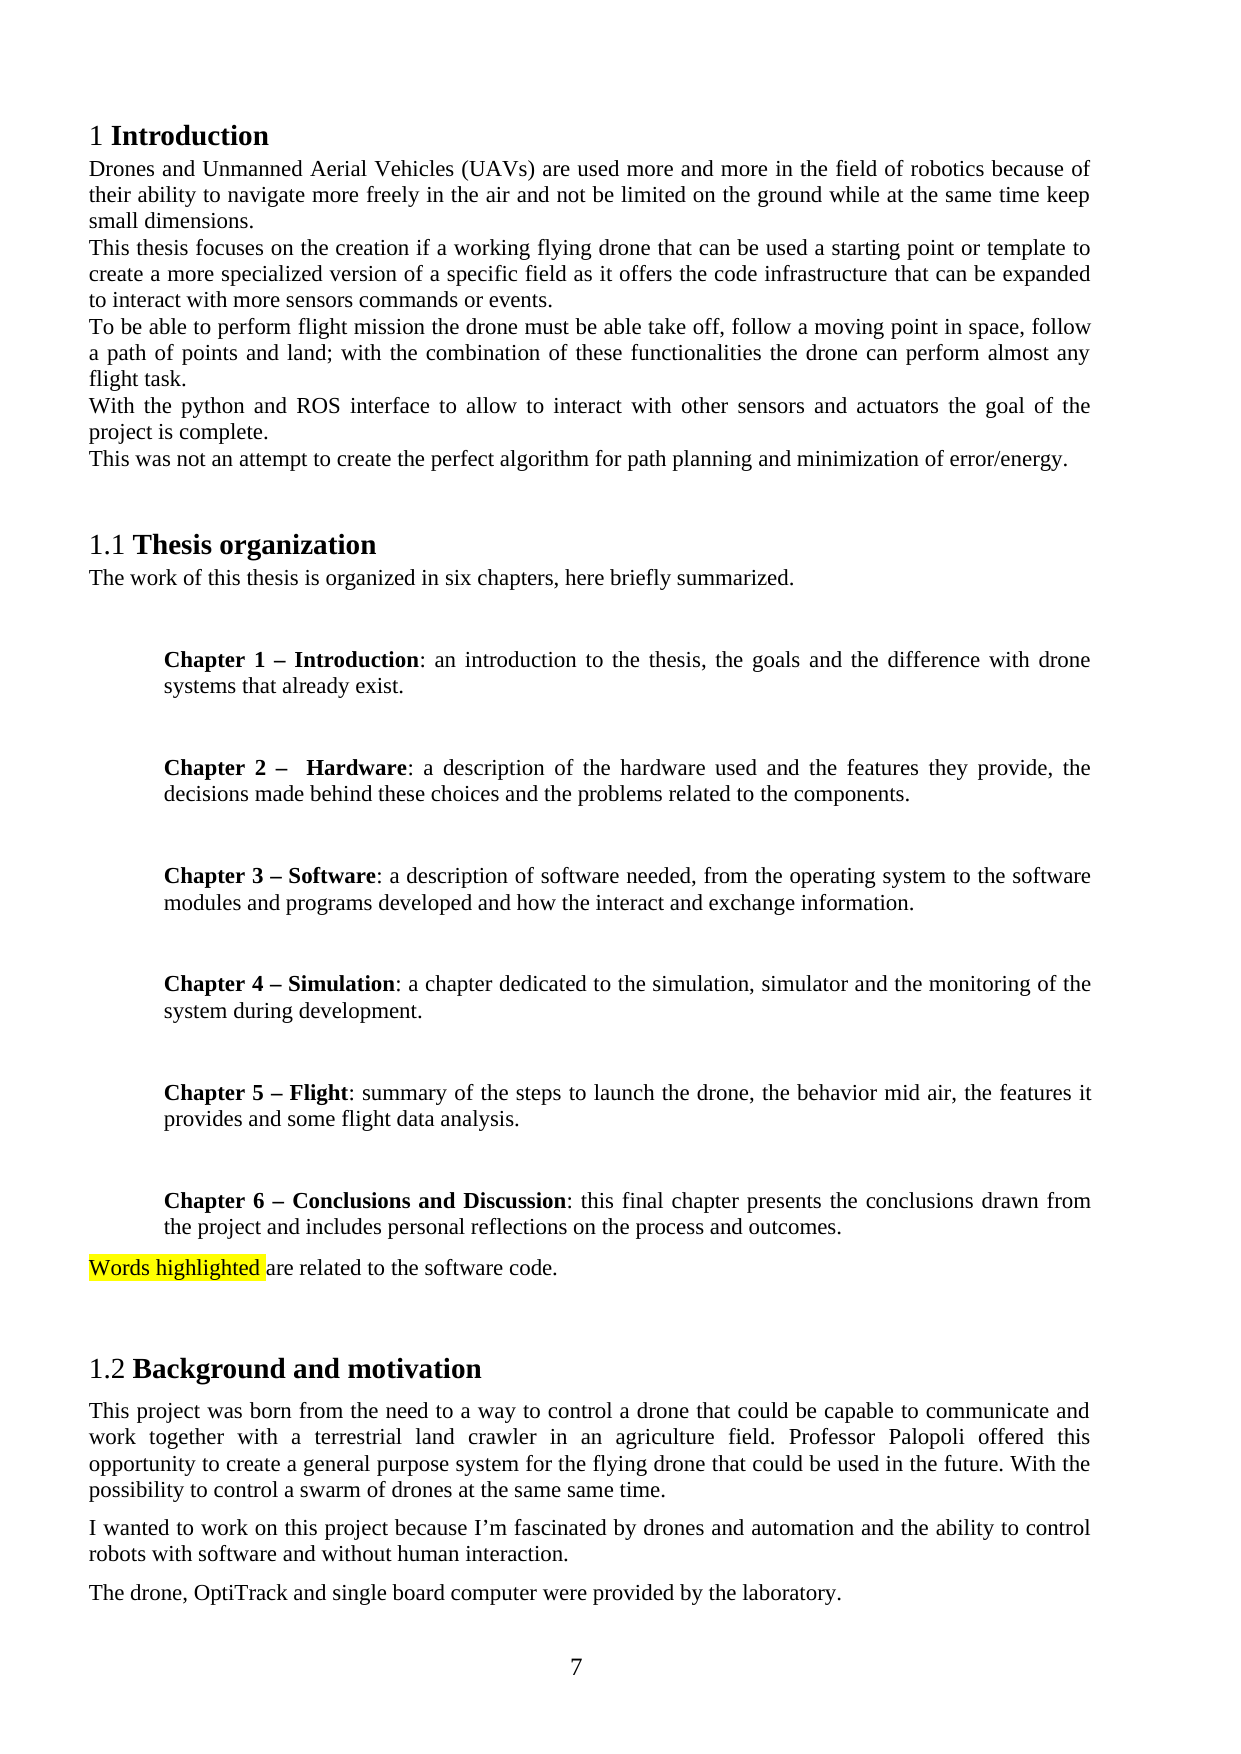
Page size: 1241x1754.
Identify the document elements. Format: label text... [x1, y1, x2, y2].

list Chapter 5 – Flight: summary of the steps to launch the drone, the behavior mid air, the features it provides and some flight data analysis. [126, 1079, 1092, 1131]
list This thesis focuses on the creation if a working flying drone that can be used a starting point or template to create a more specialized version of a specific field as it offers the code infrastructure that can be expanded to interact with more sensors commands or events. [89, 234, 1092, 313]
list The work of this thesis is organized in six chapters, here briefly summarized. [89, 564, 1092, 590]
list Chapter 3 – Software: a description of software needed, from the operating system to the software modules and programs developed and how the interact and exchange information. [126, 862, 1092, 915]
list This was not an attempt to create the perfect algorithm for path planning and minimization of error/energy. [89, 444, 1092, 471]
list Chapter 4 – Simulation: a chapter dedicated to the simulation, simulator and the monitoring of the system during development. [126, 970, 1092, 1023]
list Words highlighted are related to the software code. [89, 1254, 1092, 1281]
subtitle 1 Introduction [89, 118, 1092, 152]
list To be able to perform flight mission the drone must be able take off, follow a moving point in space, follow a path of points and land; with the combination of these functionalities the drone can perform almost any flight task. [89, 313, 1092, 392]
list The drone, OptiTrack and single board computer were provided by the laboratory. [89, 1579, 1092, 1605]
list I wanted to work on this project because I’m fascinated by drones and automation and the ability to control robots with software and without human interaction. [89, 1514, 1092, 1567]
list Chapter 1 – Introduction: an introduction to the thesis, the goals and the difference with drone systems that already exist. [126, 646, 1092, 698]
list Chapter 6 – Conclusions and Discussion: this final chapter presents the conclusions drawn from the project and includes personal reflections on the process and outcomes. [126, 1187, 1092, 1239]
list This project was born from the need to a way to control a drone that could be capable to communicate and work together with a terrestrial land crawler in an agriculture field. Professor Palopoli offered this opportunity to create a general purpose system for the flying drone that could be used in the future. With the possibility to control a swarm of drones at the same same time. [89, 1397, 1092, 1502]
list Drones and Unmanned Aerial Vehicles (UAVs) are used more and more in the field of robotics because of their ability to navigate more freely in the air and not be limited on the ground while at the same time keep small dimensions. [89, 155, 1092, 234]
subtitle 1.1 Thesis organization [29, 527, 1092, 561]
subtitle 1.2 Background and motivation [29, 1351, 1092, 1385]
list Chapter 2 – Hardware: a description of the hardware used and the features they provide, the decisions made behind these choices and the problems related to the components. [126, 754, 1092, 807]
list With the python and ROS interface to allow to interact with other sensors and actuators the goal of the project is complete. [89, 392, 1092, 444]
